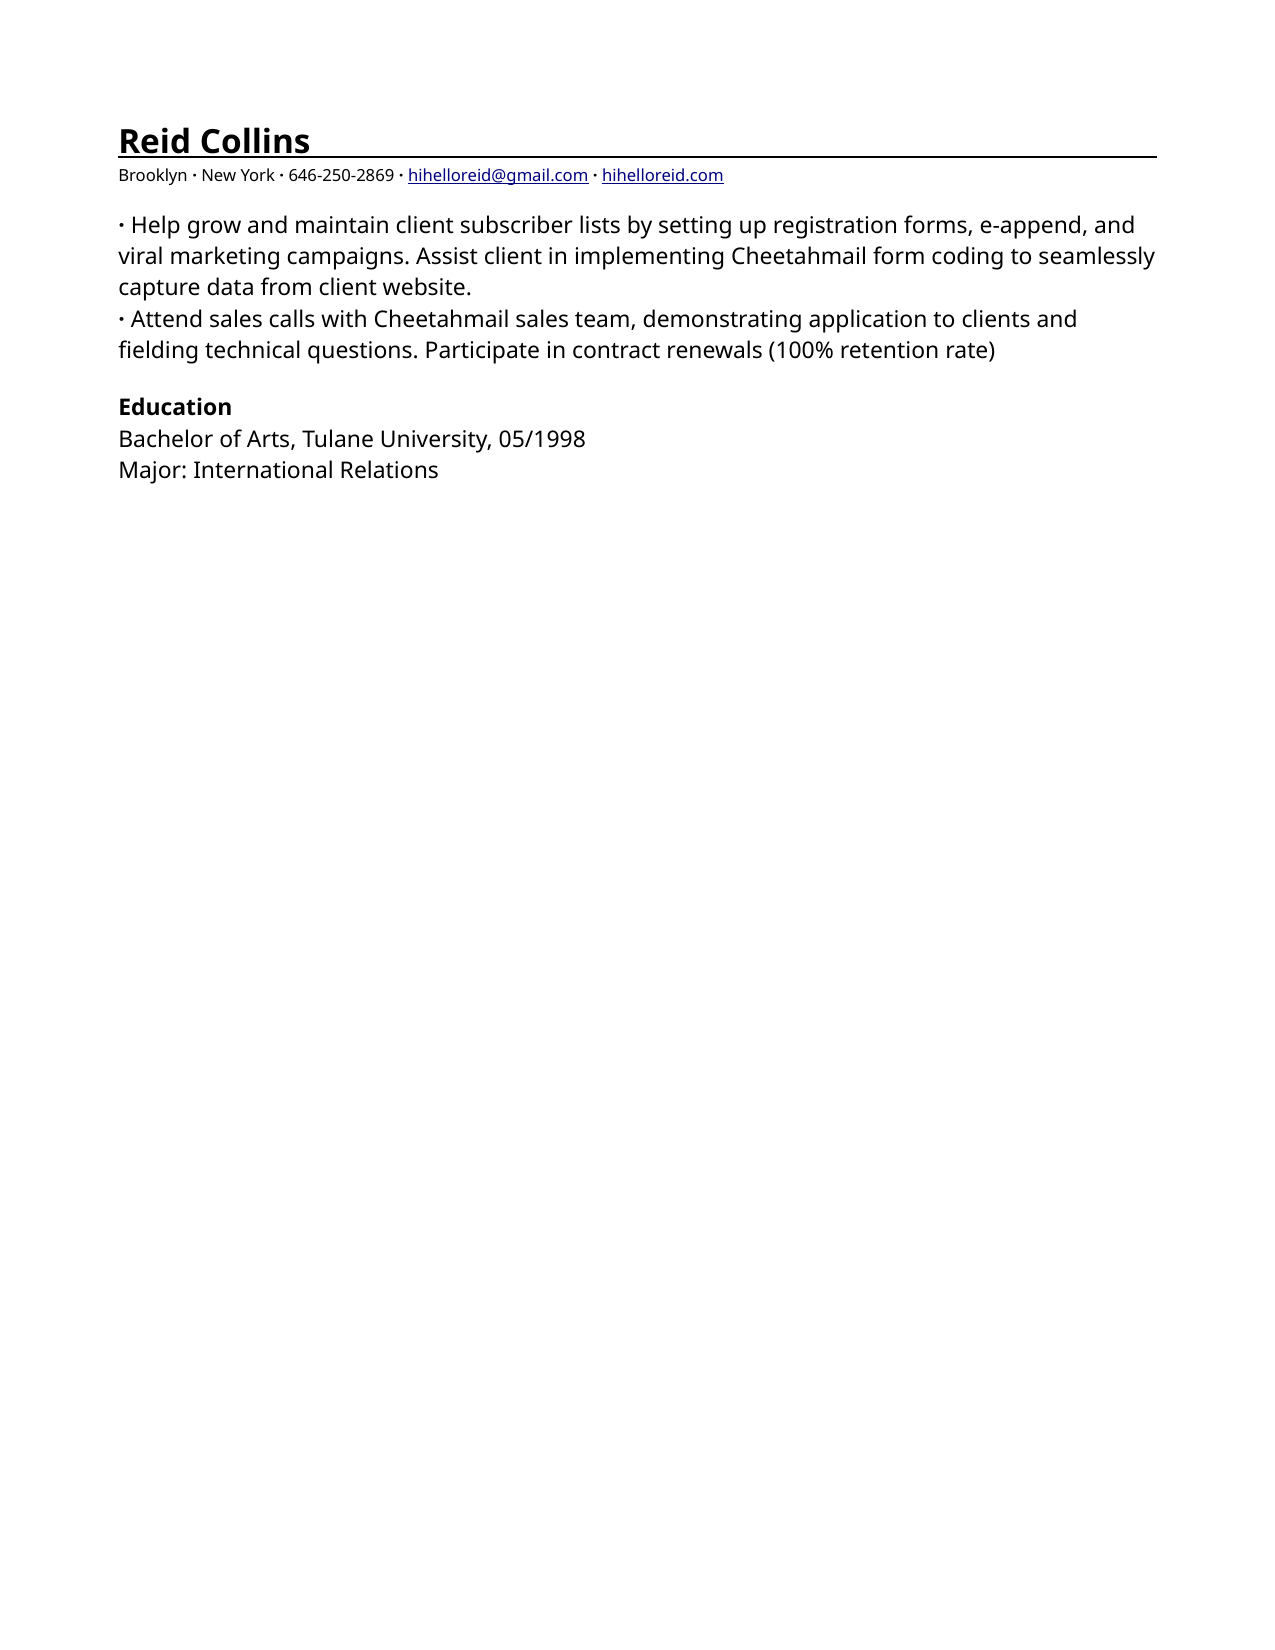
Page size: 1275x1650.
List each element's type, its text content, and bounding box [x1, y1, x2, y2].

text Education [118, 391, 1157, 423]
text · Attend sales calls with Cheetahmail sales team, demonstrating application to clients and fielding technical questions. Participate in contract renewals (100% retention rate) [118, 302, 1157, 365]
text Bachelor of Arts, Tulane University, 05/1998 [118, 423, 1157, 454]
text · Help grow and maintain client subscriber lists by setting up registration forms, e-append, and viral marketing campaigns. Assist client in implementing Cheetahmail form coding to seamlessly capture data from client website. [118, 209, 1157, 302]
text Major: International Relations [118, 454, 1157, 485]
